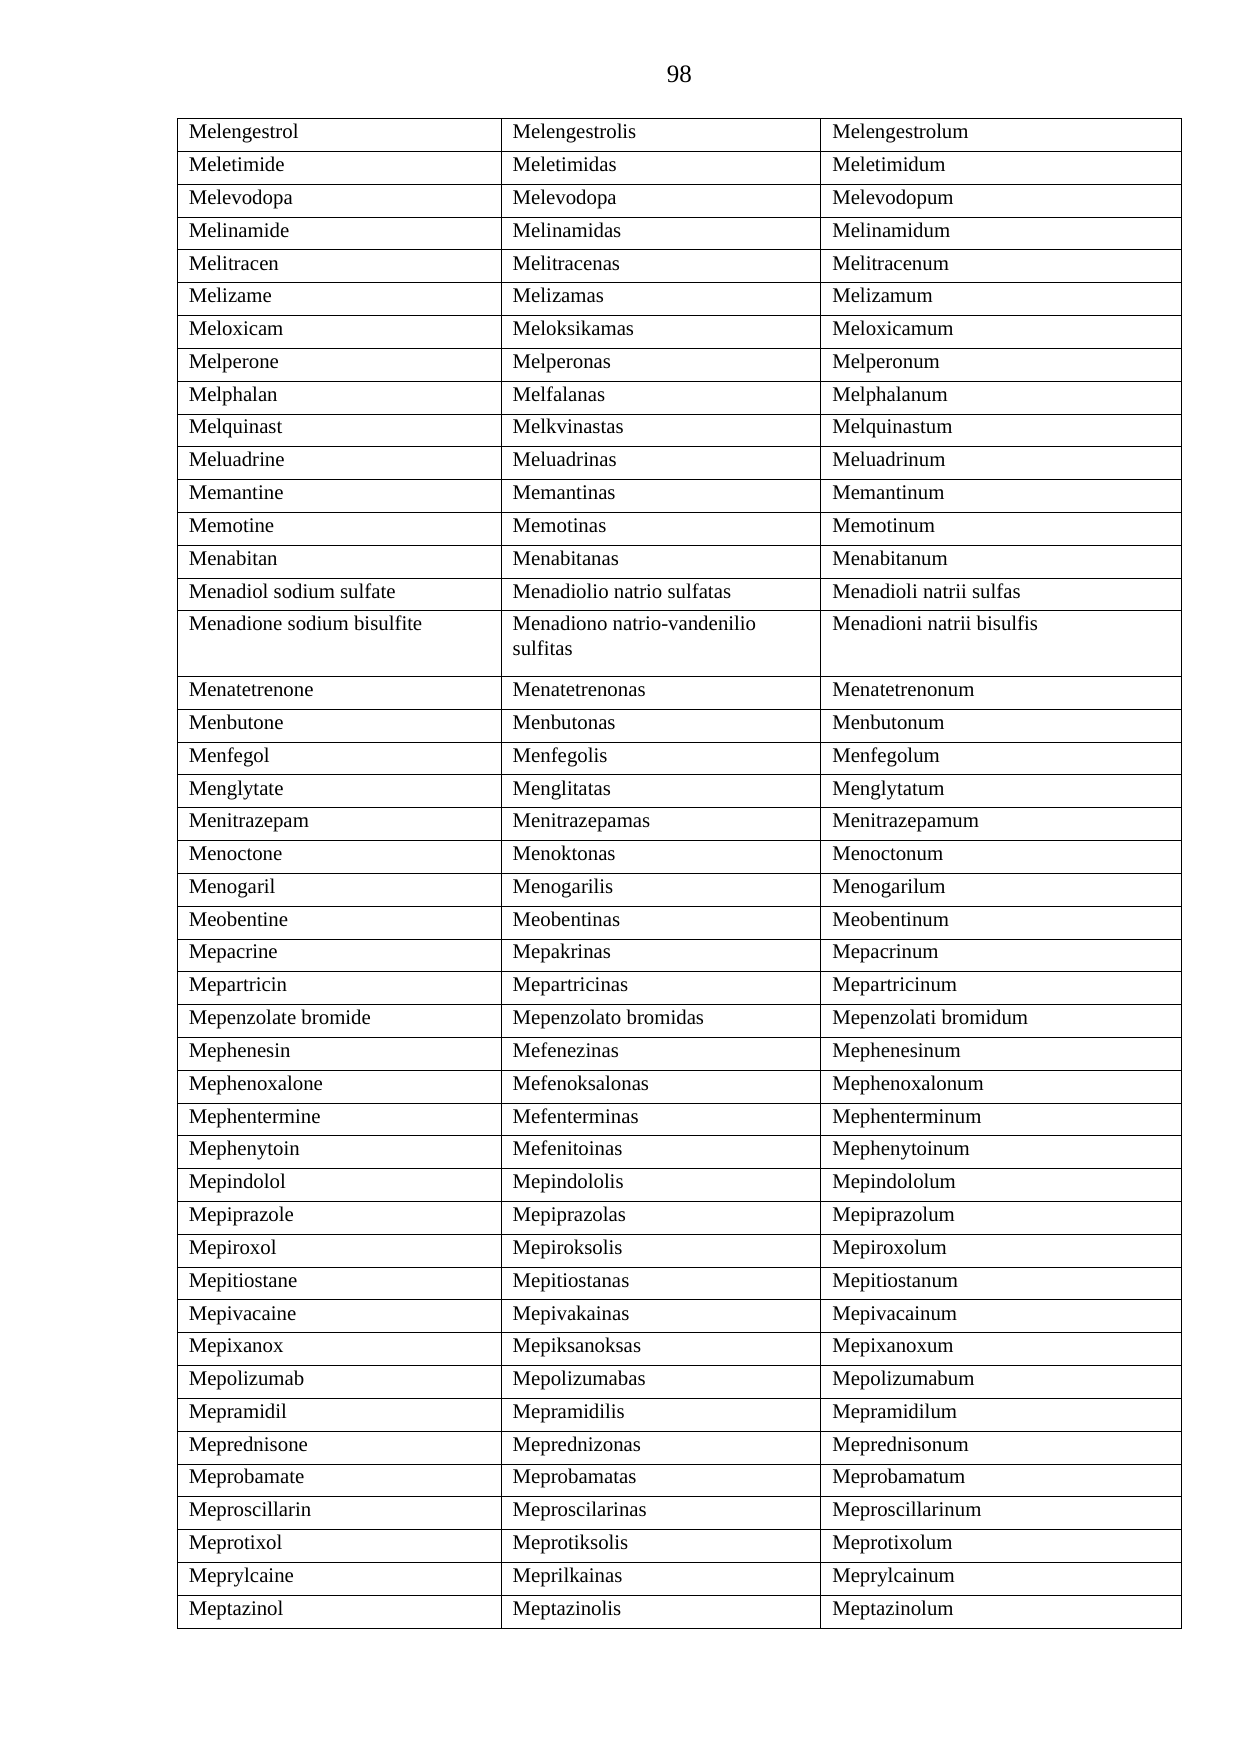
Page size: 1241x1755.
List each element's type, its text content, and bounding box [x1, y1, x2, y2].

table_cell Mepenzolato bromidas [502, 1005, 820, 1037]
table_cell Meptazinolum [821, 1596, 1181, 1627]
table_cell Mephenytoin [178, 1136, 501, 1168]
table_cell Menitrazepamum [821, 808, 1181, 840]
table_cell Menatetrenone [178, 677, 501, 709]
table_cell Mepitiostanum [821, 1268, 1181, 1299]
table_cell Menabitanas [502, 546, 820, 577]
table_cell Mepolizumabum [821, 1366, 1181, 1398]
table_cell Meprednisonum [821, 1432, 1181, 1463]
table_cell Meloxicamum [821, 316, 1181, 348]
table_cell Melinamidum [821, 218, 1181, 249]
table_cell Meproscilarinas [502, 1497, 820, 1529]
table_cell Mepacrinum [821, 940, 1181, 971]
table_cell Meproscillarin [178, 1497, 501, 1529]
table_cell Melizame [178, 283, 501, 315]
table_cell Mepiprazolum [821, 1202, 1181, 1234]
table_cell Melphalanum [821, 382, 1181, 413]
table_cell Menabitan [178, 546, 501, 577]
table_cell Melengestrol [178, 119, 501, 151]
table_cell Mepenzolate bromide [178, 1005, 501, 1037]
table_cell Mefenterminas [502, 1104, 820, 1135]
table_cell Mephenesinum [821, 1038, 1181, 1070]
table_cell Melinamide [178, 218, 501, 249]
table_cell Meprotixol [178, 1530, 501, 1562]
table_cell Menglytatum [821, 775, 1181, 807]
table_cell Menglytate [178, 775, 501, 807]
table_cell Meprylcaine [178, 1563, 501, 1595]
table_cell Memantinas [502, 480, 820, 512]
table_cell Mephenoxalonum [821, 1071, 1181, 1102]
table_cell Mefenezinas [502, 1038, 820, 1070]
table_cell Meloxicam [178, 316, 501, 348]
table_cell Meprylcainum [821, 1563, 1181, 1595]
table_cell Melperonum [821, 349, 1181, 381]
table_cell Melengestrolis [502, 119, 820, 151]
table_cell Melperone [178, 349, 501, 381]
table_cell Menadione sodium bisulfite [178, 611, 501, 676]
table_cell Melengestrolum [821, 119, 1181, 151]
table_cell Meprobamatas [502, 1465, 820, 1496]
table_cell Menoctone [178, 841, 501, 873]
table_cell Meprobamatum [821, 1465, 1181, 1496]
table_cell Mepindolol [178, 1169, 501, 1201]
table_cell Menatetrenonas [502, 677, 820, 709]
table_cell Melkvinastas [502, 415, 820, 446]
table_cell Menoctonum [821, 841, 1181, 873]
table_cell Meletimide [178, 152, 501, 184]
table_cell Mepramidil [178, 1399, 501, 1431]
table_cell Memotinum [821, 513, 1181, 545]
table_cell Mepiroxol [178, 1235, 501, 1267]
table_cell Menogaril [178, 874, 501, 906]
table_cell Memotinas [502, 513, 820, 545]
table_cell Mefenoksalonas [502, 1071, 820, 1102]
table_cell Menabitanum [821, 546, 1181, 577]
table_cell Mepolizumab [178, 1366, 501, 1398]
table_cell Mepartricin [178, 972, 501, 1004]
table_cell Menoktonas [502, 841, 820, 873]
table_cell Mephenytoinum [821, 1136, 1181, 1168]
table_cell Mepiroksolis [502, 1235, 820, 1267]
table_cell Meluadrine [178, 447, 501, 479]
table_cell Menglitatas [502, 775, 820, 807]
table_cell Mepiprazole [178, 1202, 501, 1234]
table_cell Melfalanas [502, 382, 820, 413]
table_cell Mephenoxalone [178, 1071, 501, 1102]
table_cell Meptazinolis [502, 1596, 820, 1627]
table_cell Melitracenum [821, 250, 1181, 282]
table_cell Meprilkainas [502, 1563, 820, 1595]
table_cell Menadiolio natrio sulfatas [502, 579, 820, 610]
table_cell Menbutonas [502, 710, 820, 742]
table_cell Melitracenas [502, 250, 820, 282]
table_cell Menadiono natrio-vandenilio sulfitas [502, 611, 820, 676]
table_cell Meprotixolum [821, 1530, 1181, 1562]
table_cell Mepindololum [821, 1169, 1181, 1201]
table_cell Mepitiostane [178, 1268, 501, 1299]
table_cell Mepixanoxum [821, 1333, 1181, 1365]
table_cell Meprednizonas [502, 1432, 820, 1463]
table_cell Menbutonum [821, 710, 1181, 742]
table_cell Mepramidilum [821, 1399, 1181, 1431]
table_cell Memotine [178, 513, 501, 545]
table_cell Meletimidum [821, 152, 1181, 184]
table_cell Melquinastum [821, 415, 1181, 446]
table_cell Mepacrine [178, 940, 501, 971]
table_cell Meprotiksolis [502, 1530, 820, 1562]
table_cell Mepindololis [502, 1169, 820, 1201]
table_cell Menogarilum [821, 874, 1181, 906]
table_cell Menadioni natrii bisulfis [821, 611, 1181, 676]
table_cell Melevodopa [178, 185, 501, 217]
table_cell Meobentinas [502, 907, 820, 938]
table_cell Menfegolis [502, 743, 820, 774]
table_cell Mepakrinas [502, 940, 820, 971]
table_cell Melizamas [502, 283, 820, 315]
table_cell Memantine [178, 480, 501, 512]
table_cell Mepivacainum [821, 1300, 1181, 1332]
table_cell Memantinum [821, 480, 1181, 512]
table_cell Meluadrinas [502, 447, 820, 479]
table_cell Meprednisone [178, 1432, 501, 1463]
table_cell Melphalan [178, 382, 501, 413]
table_cell Mepiksanoksas [502, 1333, 820, 1365]
table_cell Melitracen [178, 250, 501, 282]
table_cell Mephenesin [178, 1038, 501, 1070]
table_cell Mepartricinum [821, 972, 1181, 1004]
table_cell Mephenterminum [821, 1104, 1181, 1135]
table_cell Meprobamate [178, 1465, 501, 1496]
table_cell Meluadrinum [821, 447, 1181, 479]
table_cell Melperonas [502, 349, 820, 381]
table_cell Mepivakainas [502, 1300, 820, 1332]
table_cell Mepenzolati bromidum [821, 1005, 1181, 1037]
table_cell Mefenitoinas [502, 1136, 820, 1168]
table_cell Meptazinol [178, 1596, 501, 1627]
table_cell Menitrazepamas [502, 808, 820, 840]
table_cell Meobentinum [821, 907, 1181, 938]
table_cell Menfegolum [821, 743, 1181, 774]
table_cell Menbutone [178, 710, 501, 742]
table_cell Mepartricinas [502, 972, 820, 1004]
table_cell Melevodopa [502, 185, 820, 217]
table_cell Meletimidas [502, 152, 820, 184]
table_cell Menitrazepam [178, 808, 501, 840]
table_cell Melquinast [178, 415, 501, 446]
table_cell Menadiol sodium sulfate [178, 579, 501, 610]
table_cell Meobentine [178, 907, 501, 938]
table_cell Mepivacaine [178, 1300, 501, 1332]
table_cell Mephentermine [178, 1104, 501, 1135]
table_cell Melizamum [821, 283, 1181, 315]
table_cell Mepolizumabas [502, 1366, 820, 1398]
table_cell Mepixanox [178, 1333, 501, 1365]
table_cell Mepiprazolas [502, 1202, 820, 1234]
table_cell Mepramidilis [502, 1399, 820, 1431]
table_cell Meloksikamas [502, 316, 820, 348]
table_cell Mepitiostanas [502, 1268, 820, 1299]
table_cell Menogarilis [502, 874, 820, 906]
table_cell Menatetrenonum [821, 677, 1181, 709]
table_cell Mepiroxolum [821, 1235, 1181, 1267]
table_cell Melinamidas [502, 218, 820, 249]
table_cell Meproscillarinum [821, 1497, 1181, 1529]
table_cell Melevodopum [821, 185, 1181, 217]
table_cell Menfegol [178, 743, 501, 774]
table_cell Menadioli natrii sulfas [821, 579, 1181, 610]
